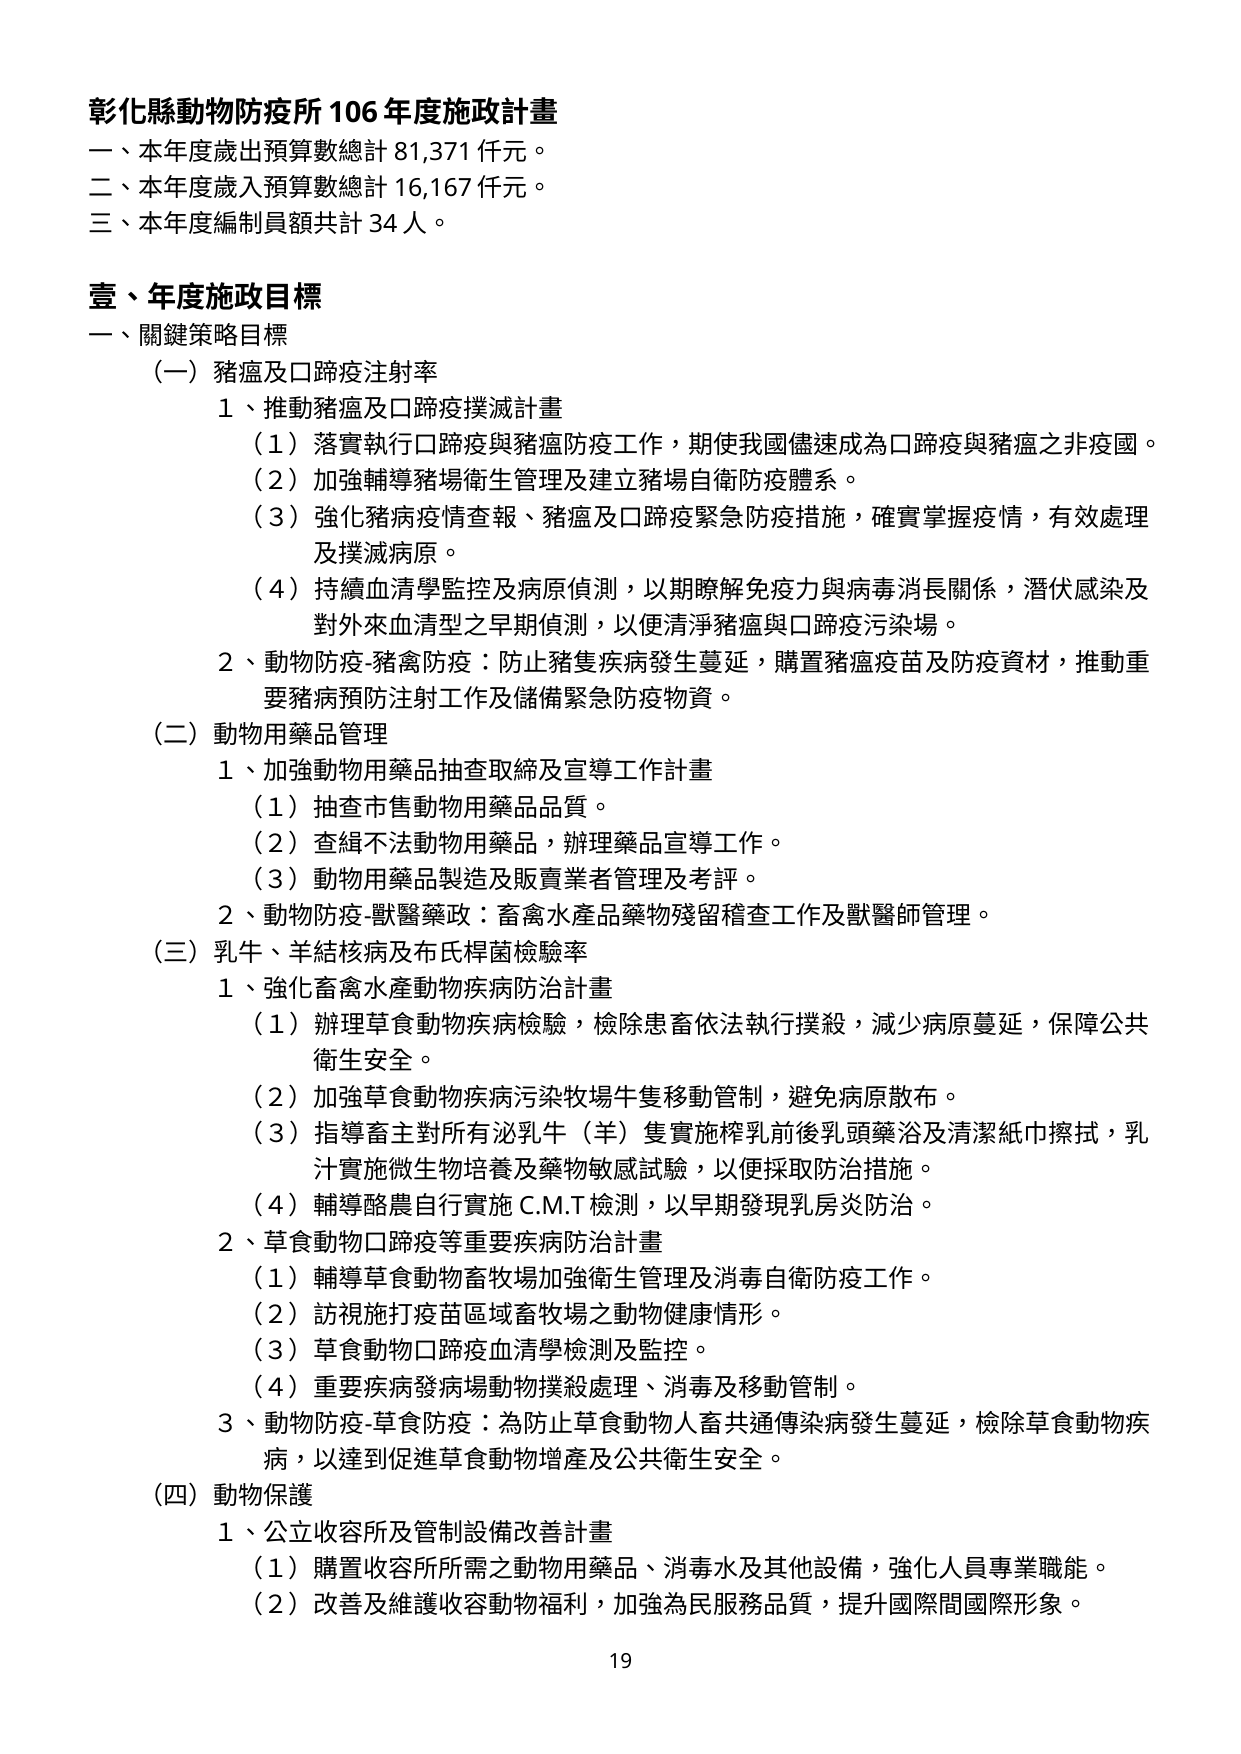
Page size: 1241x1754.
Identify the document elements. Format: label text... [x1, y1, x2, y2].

text （二）動物用藥品管理 [139, 714, 1152, 751]
text （２）加強草食動物疾病污染牧場牛隻移動管制，避免病原散布。 [239, 1077, 1152, 1113]
text ２、動物防疫-豬禽防疫：防止豬隻疾病發生蔓延，購置豬瘟疫苗及防疫資材，推動重要豬病預防注射工作及儲備緊急防疫物資。 [214, 642, 1152, 714]
text 二、本年度歲入預算數總計16,167仟元。 [89, 167, 1152, 203]
text （４）重要疾病發病場動物撲殺處理、消毒及移動管制。 [239, 1367, 1152, 1403]
text （１）辦理草食動物疾病檢驗，檢除患畜依法執行撲殺，減少病原蔓延，保障公共衛生安全。 [239, 1004, 1152, 1077]
text （三）乳牛、羊結核病及布氏桿菌檢驗率 [139, 932, 1152, 968]
text （１）抽查市售動物用藥品品質。 [239, 787, 1152, 823]
text １、公立收容所及管制設備改善計畫 [214, 1512, 1152, 1548]
text （３）強化豬病疫情查報、豬瘟及口蹄疫緊急防疫措施，確實掌握疫情，有效處理及撲滅病原。 [239, 497, 1152, 569]
text （３）動物用藥品製造及販賣業者管理及考評。 [239, 859, 1152, 896]
text （四）動物保護 [139, 1476, 1152, 1512]
text （３）指導畜主對所有泌乳牛（羊）隻實施榨乳前後乳頭藥浴及清潔紙巾擦拭，乳汁實施微生物培養及藥物敏感試驗，以便採取防治措施。 [239, 1113, 1152, 1186]
text １、強化畜禽水產動物疾病防治計畫 [214, 968, 1152, 1004]
text （４）輔導酪農自行實施C.M.T檢測，以早期發現乳房炎防治。 [239, 1186, 1152, 1222]
text （２）改善及維護收容動物福利，加強為民服務品質，提升國際間國際形象。 [239, 1584, 1152, 1621]
text １、推動豬瘟及口蹄疫撲滅計畫 [214, 388, 1152, 424]
text 彰化縣動物防疫所106年度施政計畫 [89, 89, 1152, 131]
text （一）豬瘟及口蹄疫注射率 [139, 352, 1152, 388]
text １、加強動物用藥品抽查取締及宣導工作計畫 [214, 751, 1152, 787]
text （１）購置收容所所需之動物用藥品、消毒水及其他設備，強化人員專業職能。 [239, 1548, 1152, 1584]
text ３、動物防疫-草食防疫：為防止草食動物人畜共通傳染病發生蔓延，檢除草食動物疾病，以達到促進草食動物增產及公共衛生安全。 [214, 1403, 1152, 1476]
text （４）持續血清學監控及病原偵測，以期瞭解免疫力與病毒消長關係，潛伏感染及對外來血清型之早期偵測，以便清淨豬瘟與口蹄疫污染場。 [239, 569, 1152, 642]
text 一、本年度歲出預算數總計81,371仟元。 [89, 131, 1152, 167]
text 壹、年度施政目標 [89, 274, 1152, 316]
text （２）加強輔導豬場衛生管理及建立豬場自衛防疫體系。 [239, 461, 1152, 497]
text 三、本年度編制員額共計34人。 [89, 203, 1152, 240]
text （３）草食動物口蹄疫血清學檢測及監控。 [239, 1331, 1152, 1367]
text ２、草食動物口蹄疫等重要疾病防治計畫 [214, 1222, 1152, 1258]
text ２、動物防疫-獸醫藥政：畜禽水產品藥物殘留稽查工作及獸醫師管理。 [214, 896, 1152, 932]
text （１）落實執行口蹄疫與豬瘟防疫工作，期使我國儘速成為口蹄疫與豬瘟之非疫國。 [239, 424, 1152, 461]
text （２）查緝不法動物用藥品，辦理藥品宣導工作。 [239, 823, 1152, 859]
text （１）輔導草食動物畜牧場加強衛生管理及消毒自衛防疫工作。 [239, 1258, 1152, 1294]
text 一、關鍵策略目標 [89, 316, 1152, 352]
text （２）訪視施打疫苗區域畜牧場之動物健康情形。 [239, 1294, 1152, 1331]
